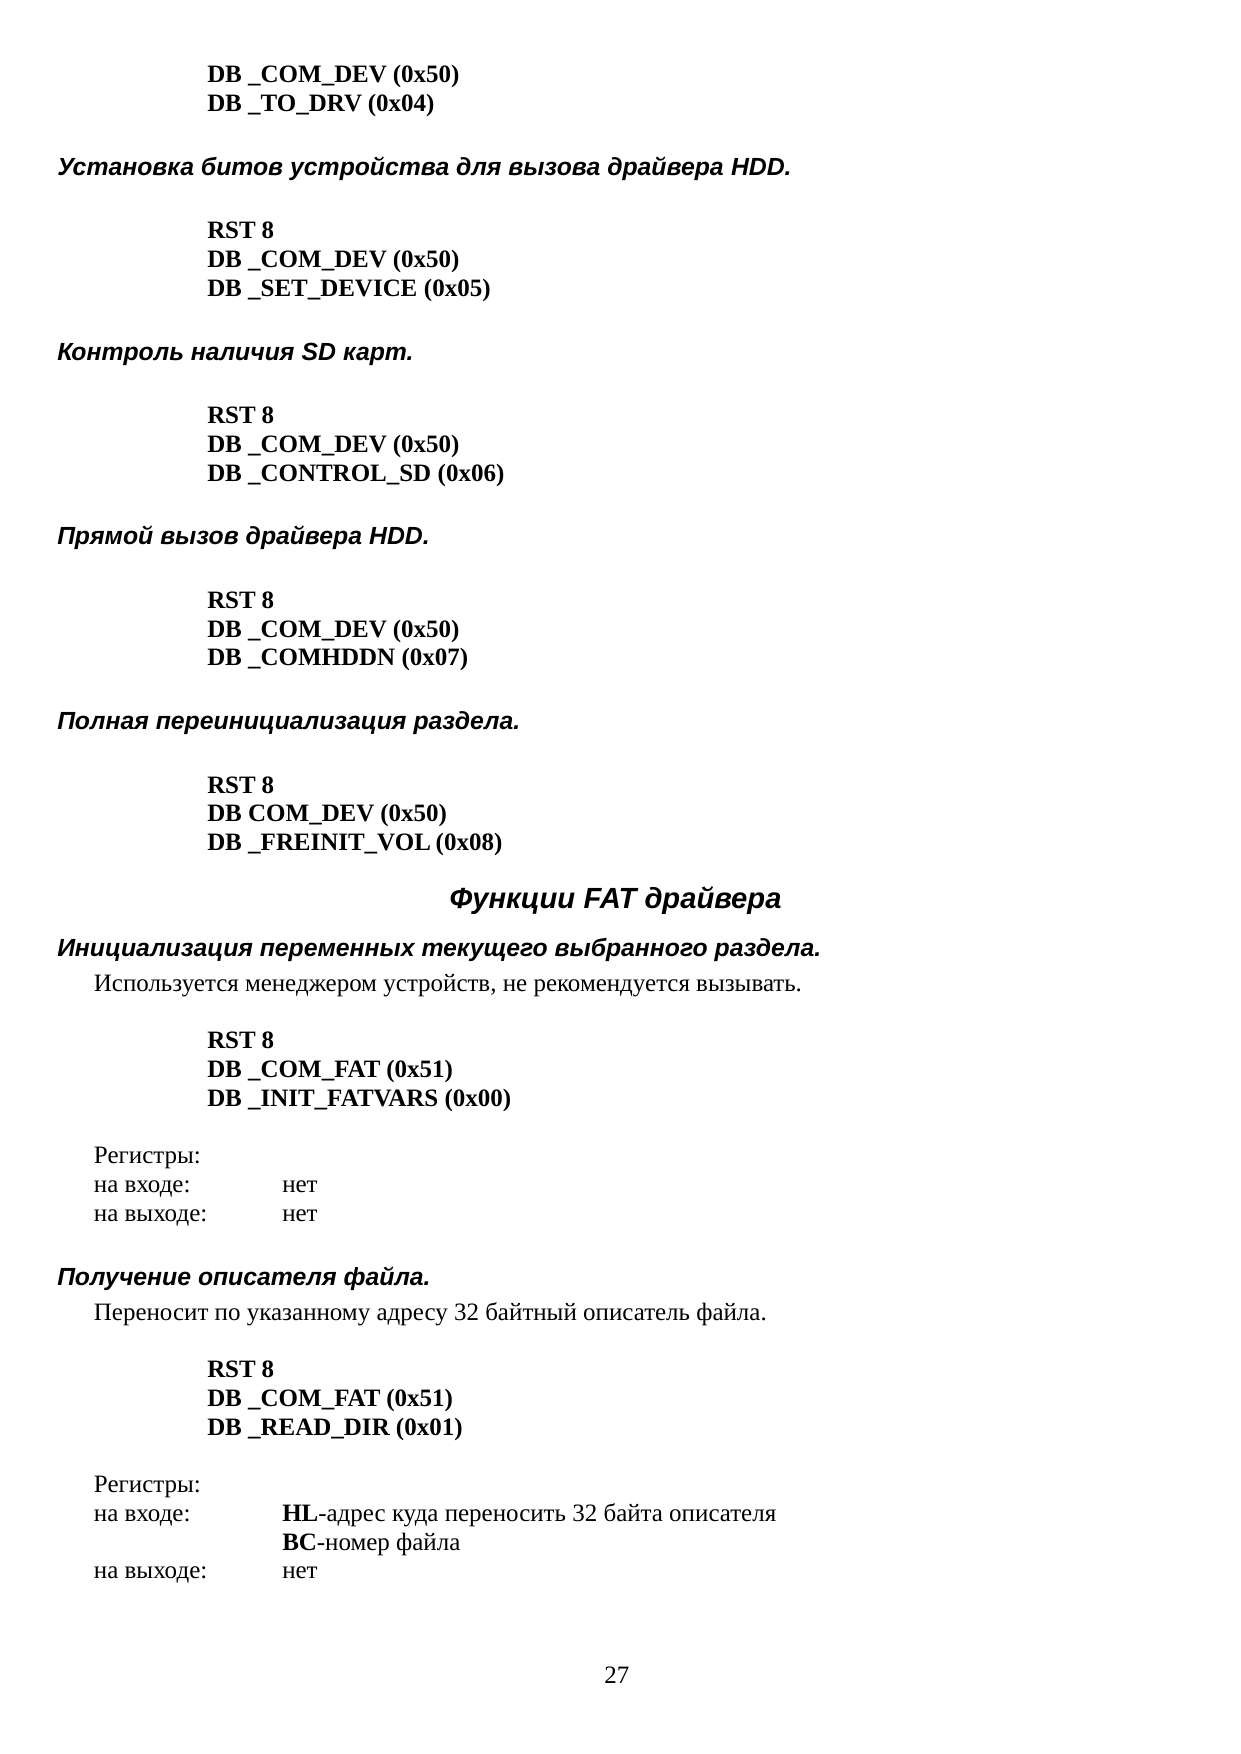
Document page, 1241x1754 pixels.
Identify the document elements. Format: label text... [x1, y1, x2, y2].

text DB _COM_FAT (0x51) [57, 1054, 1176, 1083]
subtitle Инициализация переменных текущего выбранного раздела. [57, 933, 1176, 962]
subtitle Прямой вызов драйвера HDD. [57, 521, 1176, 550]
subtitle Функции FAT драйвера [57, 881, 1176, 914]
text DB _COM_DEV (0x50) [57, 244, 1176, 273]
text DB _READ_DIR (0x01) [57, 1412, 1176, 1440]
text RST 8 [57, 585, 1176, 614]
text DB _COM_DEV (0x50) [57, 59, 1176, 88]
text RST 8 [57, 215, 1176, 244]
text на входе: нет [57, 1169, 1176, 1198]
text на выходе: нет [57, 1198, 1176, 1227]
text DB _COM_FAT (0x51) [57, 1383, 1176, 1412]
text DB _FREINIT_VOL (0x08) [57, 827, 1176, 856]
text RST 8 [57, 770, 1176, 798]
text DB _COM_DEV (0x50) [57, 429, 1176, 458]
text DB _CONTROL_SD (0x06) [57, 458, 1176, 486]
text DB _COM_DEV (0x50) [57, 614, 1176, 642]
text Используется менеджером устройств, не рекомендуется вызывать. [57, 968, 1176, 997]
text Регистры: [57, 1469, 1176, 1498]
text на выходе: нет [57, 1555, 1176, 1584]
text Переносит по указанному адресу 32 байтный описатель файла. [57, 1297, 1176, 1325]
text DB _SET_DEVICE (0x05) [57, 273, 1176, 302]
text RST 8 [57, 1026, 1176, 1054]
text Регистры: [57, 1141, 1176, 1169]
text DB COM_DEV (0x50) [57, 798, 1176, 827]
subtitle Получение описателя файла. [57, 1262, 1176, 1290]
text DB _COMHDDN (0x07) [57, 642, 1176, 671]
subtitle Установка битов устройства для вызова драйвера HDD. [57, 152, 1176, 180]
text BC-номер файла [57, 1527, 1176, 1555]
text RST 8 [57, 400, 1176, 429]
subtitle Полная переинициализация раздела. [57, 706, 1176, 735]
subtitle Контроль наличия SD карт. [57, 337, 1176, 365]
text DB _INIT_FATVARS (0x00) [57, 1083, 1176, 1112]
text RST 8 [57, 1354, 1176, 1383]
text DB _TO_DRV (0x04) [57, 88, 1176, 117]
text на входе: HL-адрес куда переносить 32 байта описателя [57, 1498, 1176, 1527]
